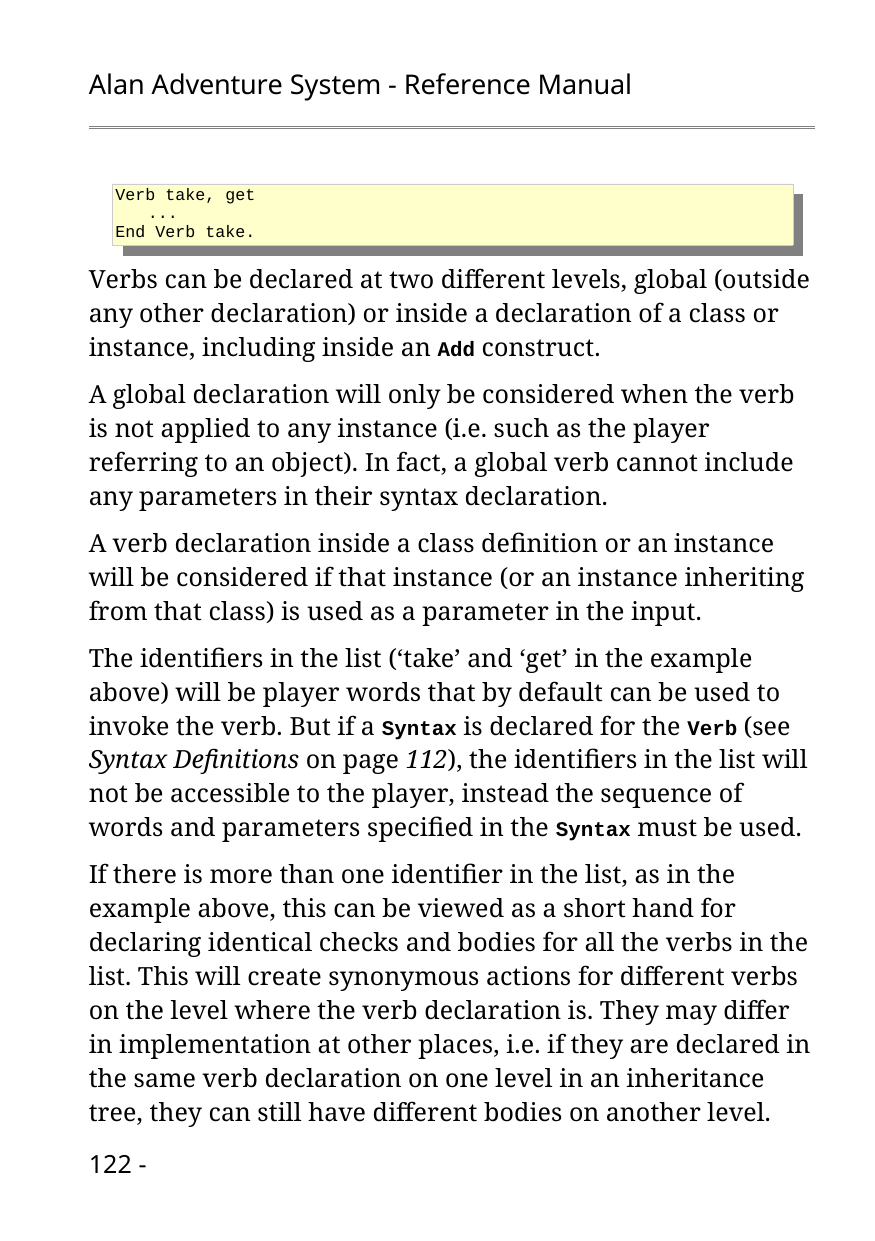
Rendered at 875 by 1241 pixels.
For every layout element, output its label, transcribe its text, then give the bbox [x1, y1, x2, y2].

text Verb take, get ... End Verb take. [113, 185, 793, 245]
text The identifiers in the list (‘take’ and ‘get’ in the example above) will be player words that by default can be used to invoke the verb. But if a Syntax is de­clared for the Verb (see Syntax Definitions on page 91), the identifiers in the list will not be accessible to the player, instead the sequence of words and param­eters specified in the Syntax must be used. [88, 641, 815, 844]
text A global declaration will only be considered when the verb is not applied to any instance (i.e. such as the player referring to an object). In fact, a global verb cannot include any parameters in their syntax declaration. [88, 377, 815, 513]
text If there is more than one identifier in the list, as in the example above, this can be viewed as a short hand for declaring identical checks and bodies for all the verbs in the list. This will create synonymous actions for different verbs on the level where the verb declaration is. They may differ in implemen­tation at other places, i.e. if they are declared in the same verb dec­laration on one level in an inheritance tree, they can still have different bodies on another level. [88, 857, 815, 1129]
text Verbs can be declared at two different levels, global (outside any other dec­laration) or inside a declaration of a class or instance, including inside an Add construct. [88, 262, 815, 364]
text A verb declaration inside a class definition or an instance will be considered if that instance (or an instance inheriting from that class) is used as a parameter in the input. [88, 526, 815, 628]
